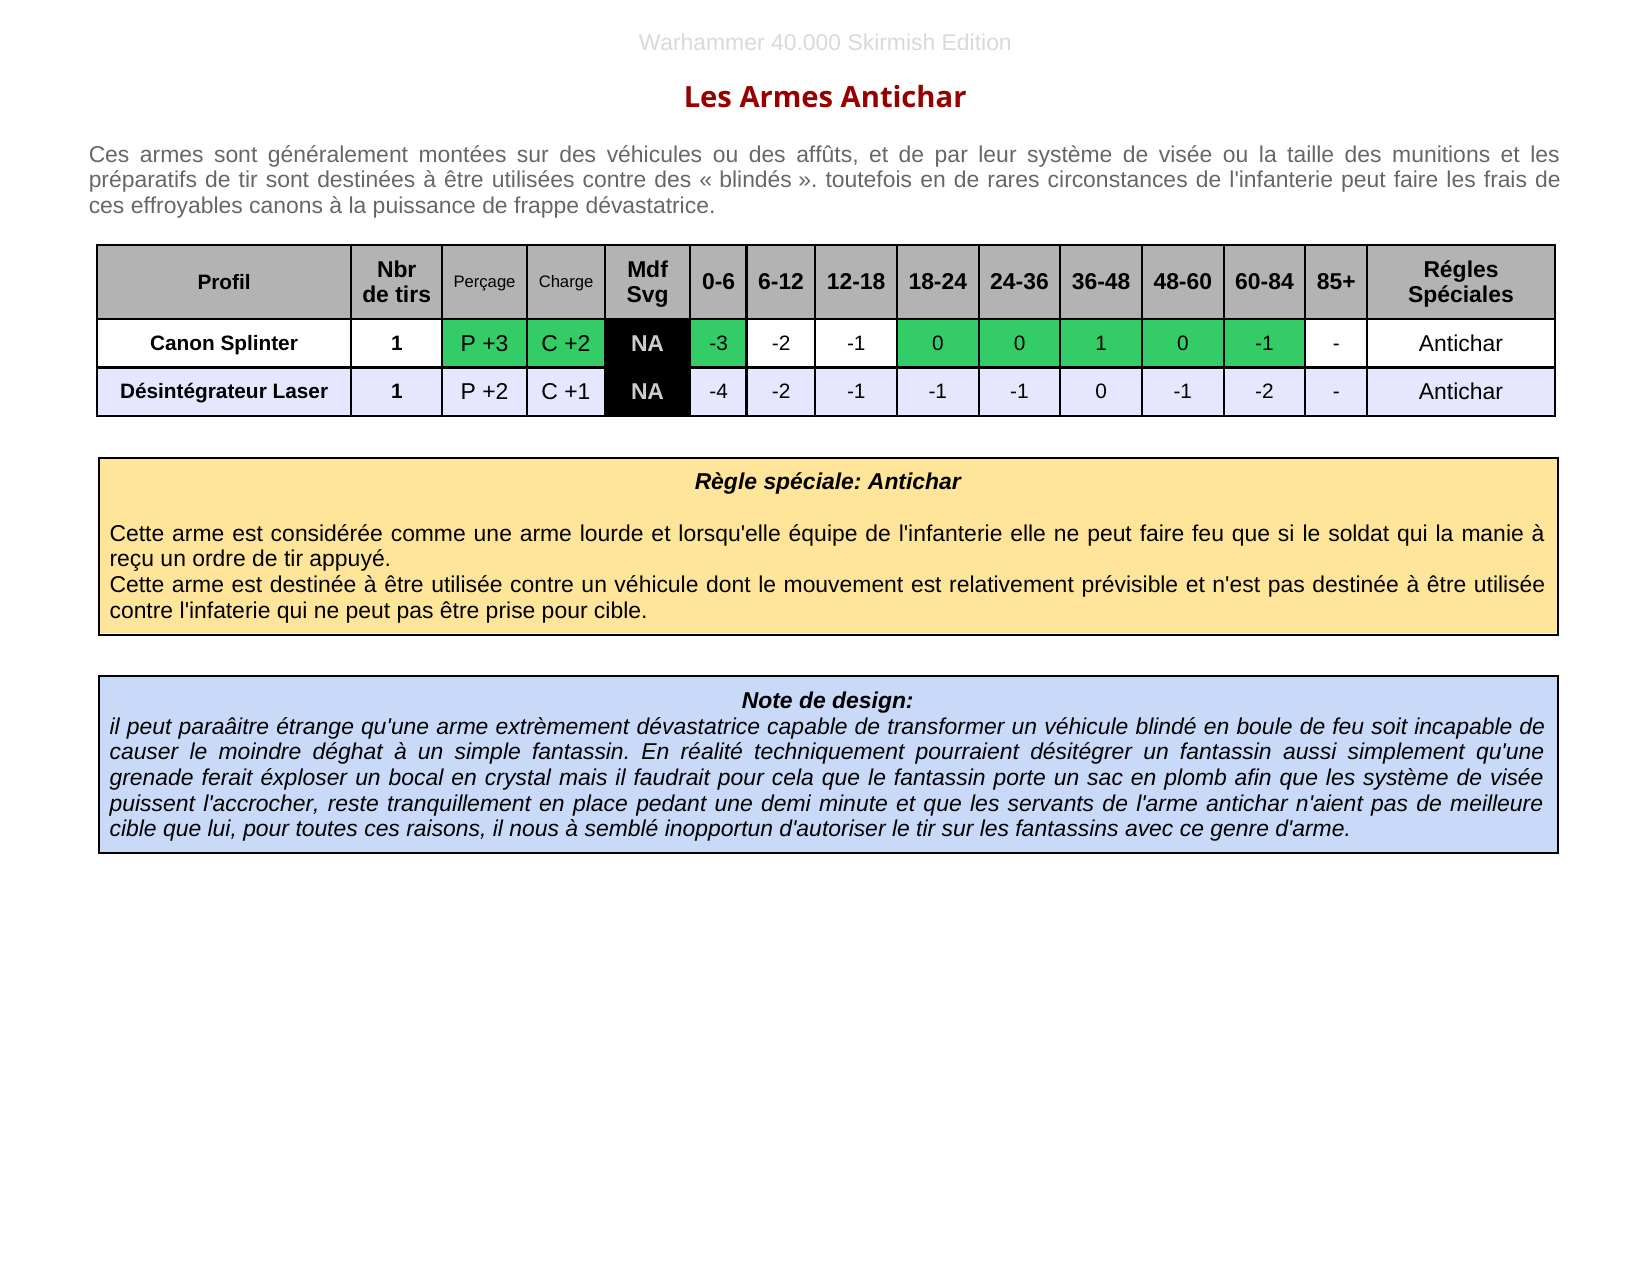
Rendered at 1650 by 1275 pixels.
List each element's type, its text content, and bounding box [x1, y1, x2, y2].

table_cell -1 [816, 369, 896, 415]
table_header 24-36 [980, 246, 1059, 318]
text Ces armes sont généralement montées sur des véhicules ou des affûts, et de par leur système de visée ou la taille des munitions et les préparatifs de tir sont destinées à être utilisées contre des « blindés ». toutefois en de rares circonstances de l'infanterie peut faire les frais de ces effroyables canons à la puissance de frappe dévastatrice. [88, 141, 1561, 218]
table_header Règle spéciale: Antichar Cette arme est considérée comme une arme lourde et lorsqu'elle équipe de l'infanterie elle ne peut faire feu que si le soldat qui la manie à reçu un ordre de tir appuyé. Cette arme est destinée à être utilisée contre un véhicule dont le mouvement est relativement prévisible et n'est pas destinée à être utilisée contre l'infaterie qui ne peut pas être prise pour cible. [100, 459, 1557, 633]
table_cell NA [606, 320, 689, 366]
table_cell 0 [1061, 369, 1141, 415]
table_cell -3 [691, 320, 745, 366]
table_header Note de design: il peut paraâitre étrange qu'une arme extrèmement dévastatrice capable de transformer un véhicule blindé en boule de feu soit incapable de causer le moindre déghat à un simple fantassin. En réalité techniquement pourraient désitégrer un fantassin aussi simplement qu'une grenade ferait éxploser un bocal en crystal mais il faudrait pour cela que le fantassin porte un sac en plomb afin que les système de visée puissent l'accrocher, reste tranquillement en place pedant une demi minute et que les servants de l'arme antichar n'aient pas de meilleure cible que lui, pour toutes ces raisons, il nous à semblé inopportun d'autoriser le tir sur les fantassins avec ce genre d'arme. [100, 677, 1557, 852]
table_cell - [1306, 320, 1366, 366]
table_header Mdf Svg [606, 246, 689, 318]
table_cell 0 [980, 320, 1059, 366]
table_cell -1 [816, 320, 896, 366]
table_header Perçage [443, 246, 526, 318]
table_header 60-84 [1225, 246, 1304, 318]
table_cell Antichar [1368, 369, 1554, 415]
table_header Nbr de tirs [352, 246, 441, 318]
table_cell Désintégrateur Laser [98, 369, 350, 415]
table_cell -1 [980, 369, 1059, 415]
table_cell 0 [1143, 320, 1223, 366]
table_header 48-60 [1143, 246, 1223, 318]
table_cell 1 [352, 369, 441, 415]
table_cell -2 [748, 369, 814, 415]
table_header 12-18 [816, 246, 896, 318]
table_cell 1 [1061, 320, 1141, 366]
table_cell -2 [748, 320, 814, 366]
table_cell -1 [1143, 369, 1223, 415]
table_cell -1 [898, 369, 978, 415]
table_header Profil [98, 246, 350, 318]
table_cell C +1 [528, 369, 604, 415]
table_cell NA [606, 369, 689, 415]
table_header 0-6 [691, 246, 745, 318]
table_header 36-48 [1061, 246, 1141, 318]
table_header 85+ [1306, 246, 1366, 318]
table_cell P +2 [443, 369, 526, 415]
table_cell Canon Splinter [98, 320, 350, 366]
table_cell Antichar [1368, 320, 1554, 366]
table_header Charge [528, 246, 604, 318]
table_header Régles Spéciales [1368, 246, 1554, 318]
table_header 6-12 [748, 246, 814, 318]
table_cell -1 [1225, 320, 1304, 366]
table_cell C +2 [528, 320, 604, 366]
table_header 18-24 [898, 246, 978, 318]
table_cell -4 [691, 369, 745, 415]
table_cell - [1306, 369, 1366, 415]
table_cell -2 [1225, 369, 1304, 415]
subtitle Les Armes Antichar [88, 76, 1561, 116]
table_cell P +3 [443, 320, 526, 366]
table_cell 1 [352, 320, 441, 366]
table_cell 0 [898, 320, 978, 366]
